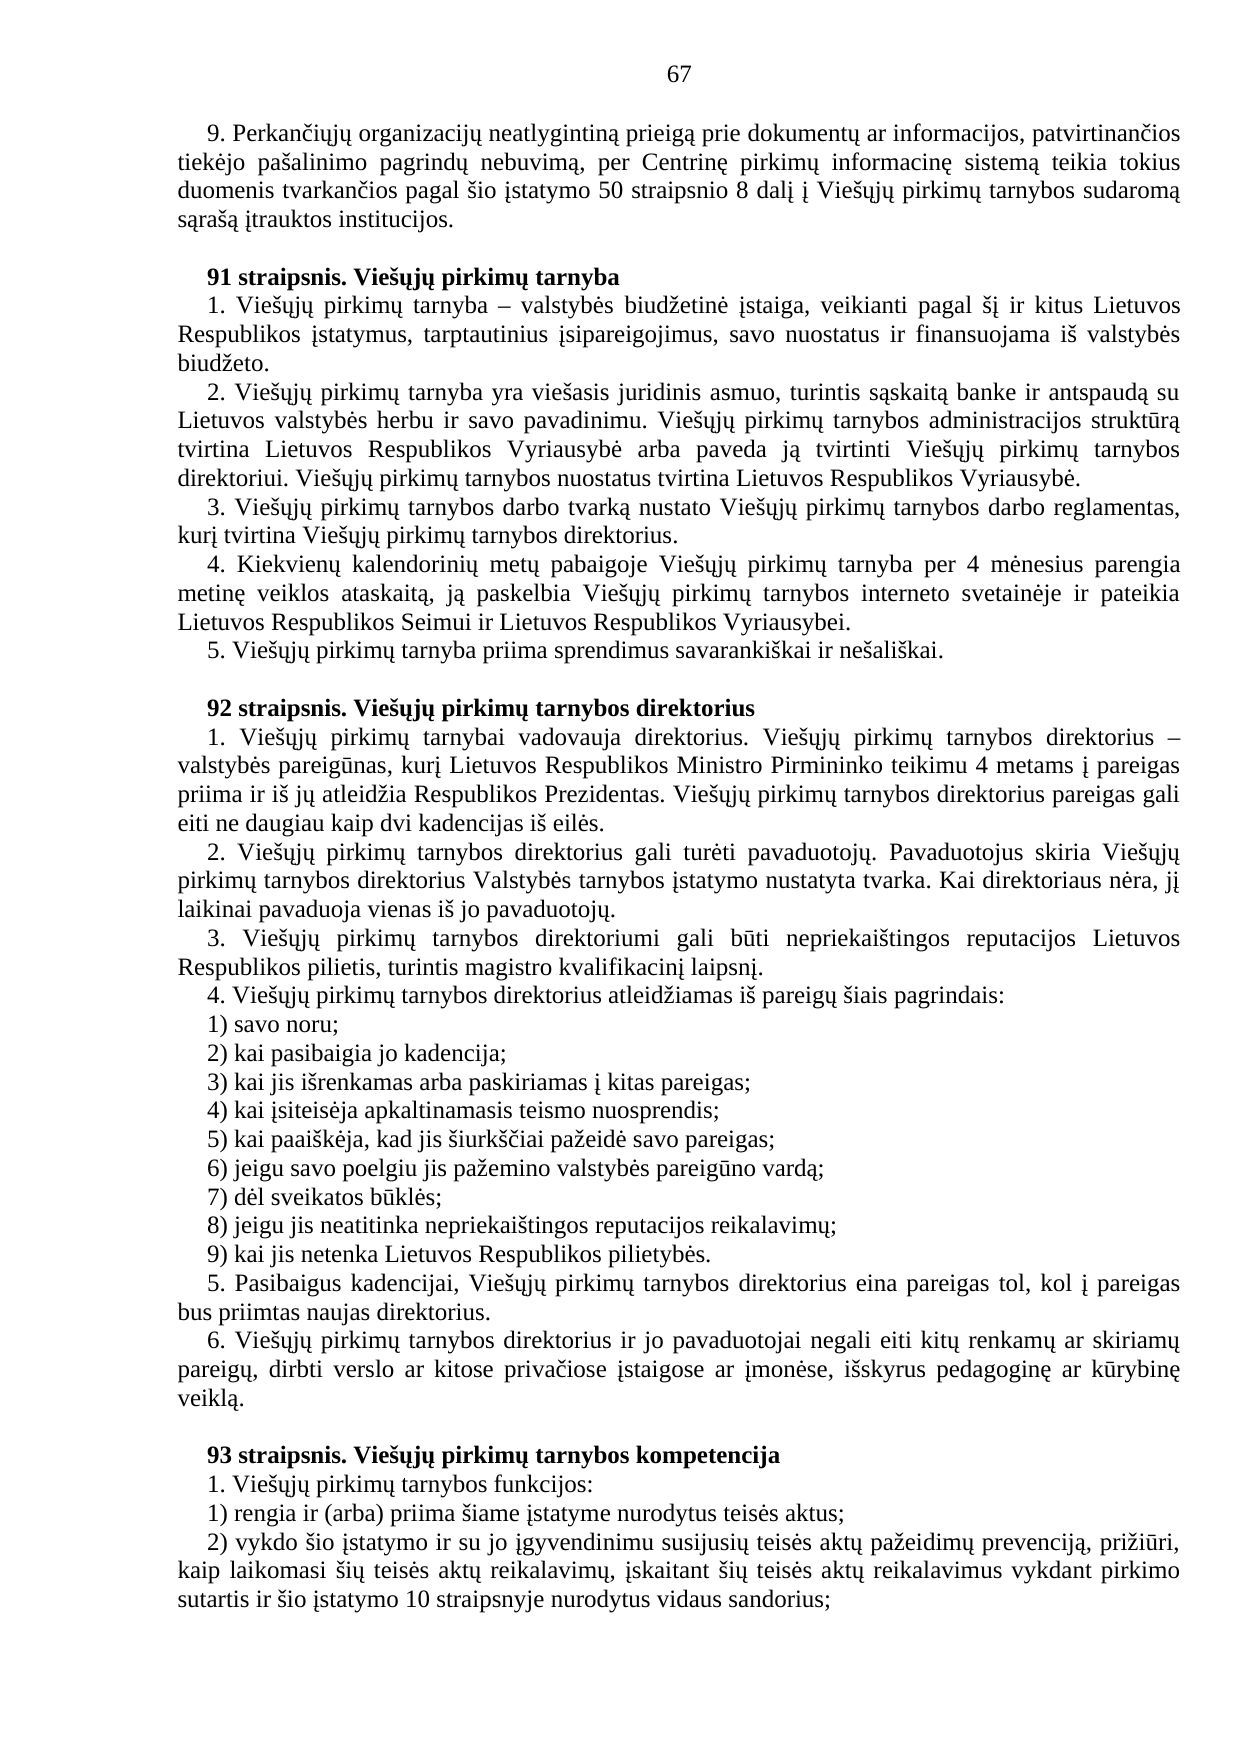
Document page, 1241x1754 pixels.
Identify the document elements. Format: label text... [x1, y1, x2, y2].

text 2. Viešųjų pirkimų tarnybos direktorius gali turėti pavaduotojų. Pavaduotojus skiria Viešųjų pirkimų tarnybos direktorius Valstybės tarnybos įstatymo nustatyta tvarka. Kai direktoriaus nėra, jį laikinai pavaduoja vienas iš jo pavaduotojų. [177, 837, 1181, 923]
text 3. Viešųjų pirkimų tarnybos direktoriumi gali būti nepriekaištingos reputacijos Lietuvos Respublikos pilietis, turintis magistro kvalifikacinį laipsnį. [177, 923, 1181, 981]
text 4. Kiekvienų kalendorinių metų pabaigoje Viešųjų pirkimų tarnyba per 4 mėnesius parengia metinę veiklos ataskaitą, ją paskelbia Viešųjų pirkimų tarnybos interneto svetainėje ir pateikia Lietuvos Respublikos Seimui ir Lietuvos Respublikos Vyriausybei. [177, 549, 1181, 636]
text 5) kai paaiškėja, kad jis šiurkščiai pažeidė savo pareigas; [177, 1124, 1181, 1153]
text 92 straipsnis. Viešųjų pirkimų tarnybos direktorius [177, 693, 1181, 722]
text 5. Viešųjų pirkimų tarnyba priima sprendimus savarankiškai ir nešališkai. [177, 636, 1181, 664]
text 3) kai jis išrenkamas arba paskiriamas į kitas pareigas; [177, 1067, 1181, 1096]
text 1. Viešųjų pirkimų tarnybai vadovauja direktorius. Viešųjų pirkimų tarnybos direktorius – valstybės pareigūnas, kurį Lietuvos Respublikos Ministro Pirmininko teikimu 4 metams į pareigas priima ir iš jų atleidžia Respublikos Prezidentas. Viešųjų pirkimų tarnybos direktorius pareigas gali eiti ne daugiau kaip dvi kadencijas iš eilės. [177, 722, 1181, 837]
text 6. Viešųjų pirkimų tarnybos direktorius ir jo pavaduotojai negali eiti kitų renkamų ar skiriamų pareigų, dirbti verslo ar kitose privačiose įstaigose ar įmonėse, išskyrus pedagoginę ar kūrybinę veiklą. [177, 1326, 1181, 1412]
text 3. Viešųjų pirkimų tarnybos darbo tvarką nustato Viešųjų pirkimų tarnybos darbo reglamentas, kurį tvirtina Viešųjų pirkimų tarnybos direktorius. [177, 492, 1181, 549]
text 4. Viešųjų pirkimų tarnybos direktorius atleidžiamas iš pareigų šiais pagrindais: [177, 981, 1181, 1009]
text 6) jeigu savo poelgiu jis pažemino valstybės pareigūno vardą; [177, 1153, 1181, 1182]
text 9. Perkančiųjų organizacijų neatlygintiną prieigą prie dokumentų ar informacijos, patvirtinančios tiekėjo pašalinimo pagrindų nebuvimą, per Centrinę pirkimų informacinę sistemą teikia tokius duomenis tvarkančios pagal šio įstatymo 50 straipsnio 8 dalį į Viešųjų pirkimų tarnybos sudaromą sąrašą įtrauktos institucijos. [177, 118, 1181, 233]
text 8) jeigu jis neatitinka nepriekaištingos reputacijos reikalavimų; [177, 1211, 1181, 1239]
text 7) dėl sveikatos būklės; [177, 1182, 1181, 1211]
text 1) savo noru; [177, 1009, 1181, 1038]
text 1) rengia ir (arba) priima šiame įstatyme nurodytus teisės aktus; [177, 1498, 1181, 1527]
text 2. Viešųjų pirkimų tarnyba yra viešasis juridinis asmuo, turintis sąskaitą banke ir antspaudą su Lietuvos valstybės herbu ir savo pavadinimu. Viešųjų pirkimų tarnybos administracijos struktūrą tvirtina Lietuvos Respublikos Vyriausybė arba paveda ją tvirtinti Viešųjų pirkimų tarnybos direktoriui. Viešųjų pirkimų tarnybos nuostatus tvirtina Lietuvos Respublikos Vyriausybė. [177, 377, 1181, 492]
text 4) kai įsiteisėja apkaltinamasis teismo nuosprendis; [177, 1096, 1181, 1124]
text 1. Viešųjų pirkimų tarnybos funkcijos: [177, 1469, 1181, 1498]
text 5. Pasibaigus kadencijai, Viešųjų pirkimų tarnybos direktorius eina pareigas tol, kol į pareigas bus priimtas naujas direktorius. [177, 1268, 1181, 1326]
text 91 straipsnis. Viešųjų pirkimų tarnyba [177, 262, 1181, 291]
text 2) vykdo šio įstatymo ir su jo įgyvendinimu susijusių teisės aktų pažeidimų prevenciją, prižiūri, kaip laikomasi šių teisės aktų reikalavimų, įskaitant šių teisės aktų reikalavimus vykdant pirkimo sutartis ir šio įstatymo 10 straipsnyje nurodytus vidaus sandorius; [177, 1527, 1181, 1613]
text 1. Viešųjų pirkimų tarnyba – valstybės biudžetinė įstaiga, veikianti pagal šį ir kitus Lietuvos Respublikos įstatymus, tarptautinius įsipareigojimus, savo nuostatus ir finansuojama iš valstybės biudžeto. [177, 291, 1181, 377]
text 9) kai jis netenka Lietuvos Respublikos pilietybės. [177, 1239, 1181, 1268]
text 2) kai pasibaigia jo kadencija; [177, 1038, 1181, 1067]
text 93 straipsnis. Viešųjų pirkimų tarnybos kompetencija [177, 1441, 1181, 1469]
